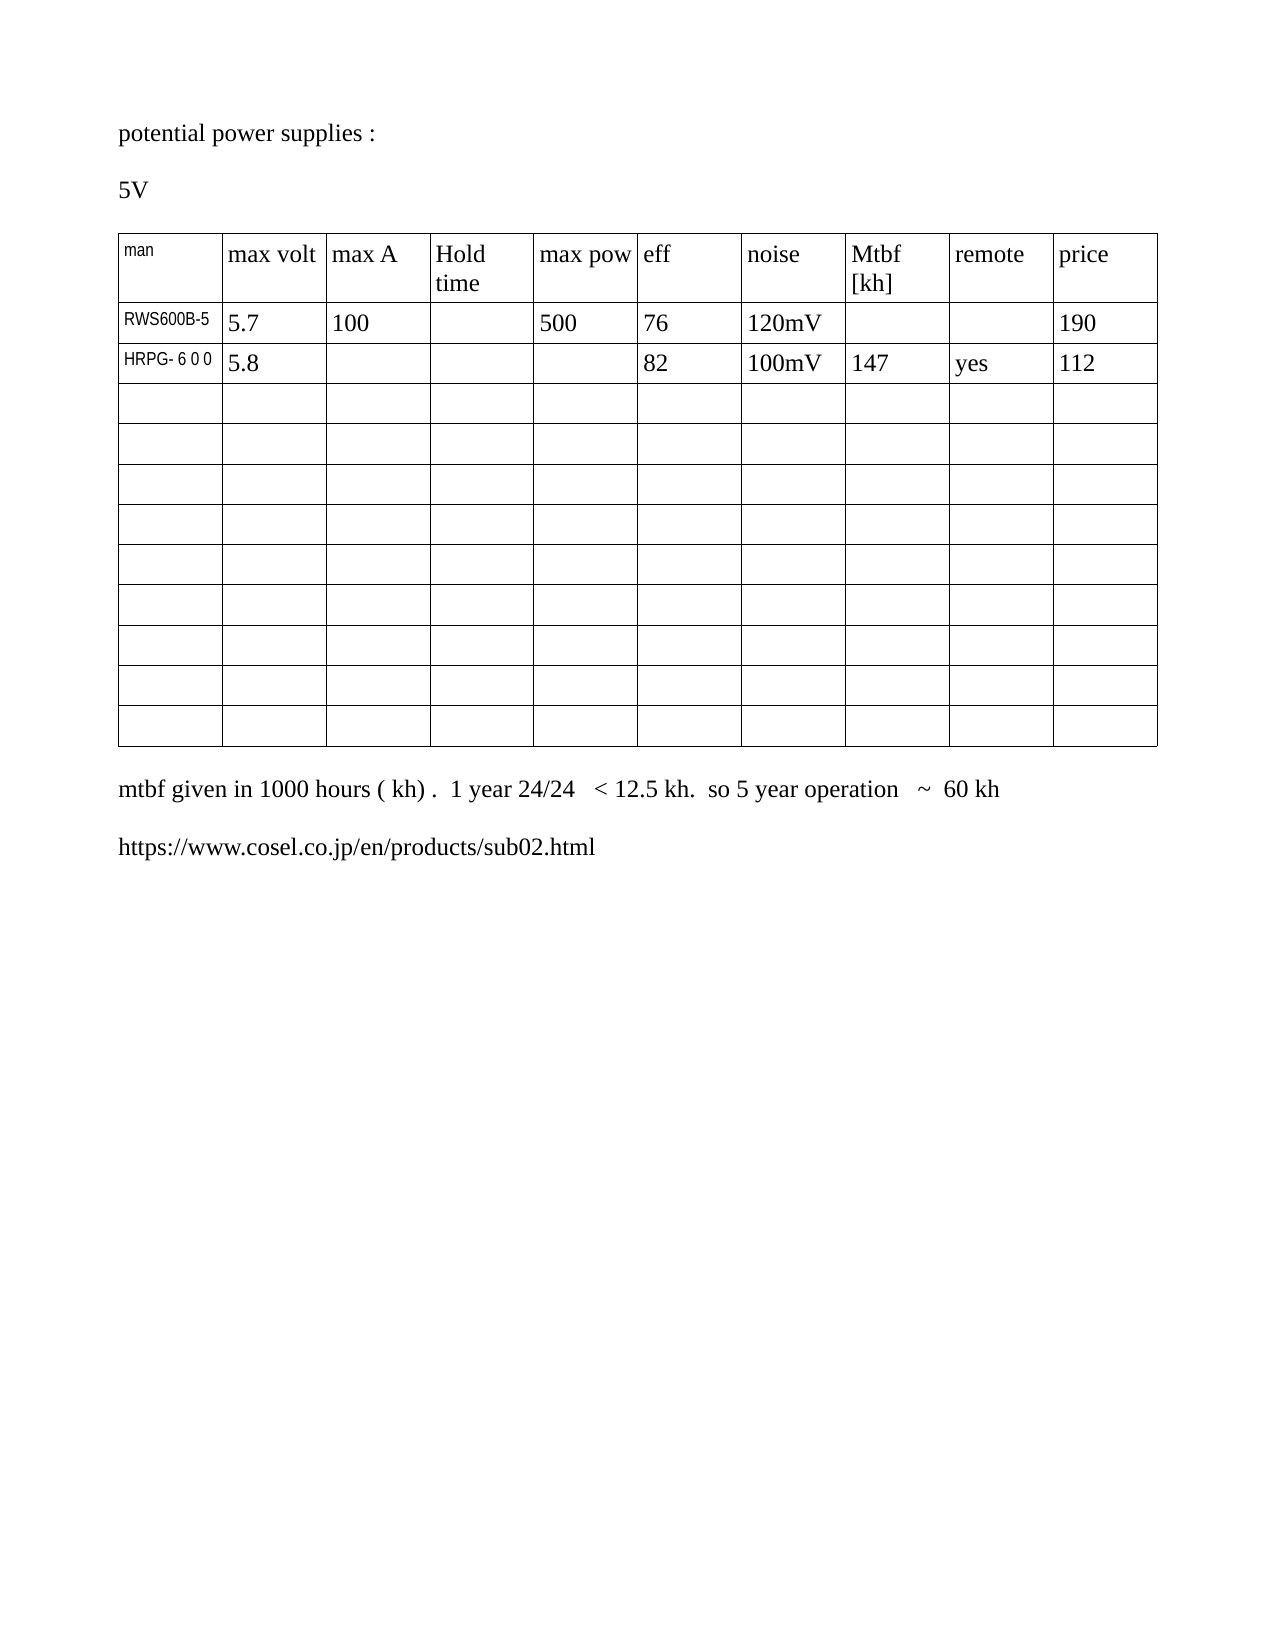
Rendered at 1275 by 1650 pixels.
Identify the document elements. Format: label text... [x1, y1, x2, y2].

table_cell [431, 505, 533, 544]
table_cell [742, 505, 845, 544]
table_cell [638, 666, 741, 705]
table_cell [119, 585, 222, 625]
table_cell [327, 706, 430, 746]
table_cell [638, 505, 741, 544]
table_cell 500 [534, 303, 637, 342]
table_cell [742, 545, 845, 584]
table_cell [431, 303, 533, 342]
table_cell [742, 666, 845, 705]
table_header noise [742, 234, 845, 302]
table_cell [950, 666, 1053, 705]
table_cell [638, 585, 741, 625]
table_cell [327, 505, 430, 544]
table_cell yes [950, 344, 1053, 383]
table_cell [223, 585, 326, 625]
table_cell [327, 626, 430, 665]
table_cell [327, 585, 430, 625]
table_cell [534, 344, 637, 383]
table_cell [327, 344, 430, 383]
table_cell [846, 303, 949, 342]
table_header price [1054, 234, 1157, 302]
table_cell [534, 626, 637, 665]
table_cell [223, 545, 326, 584]
table_cell [846, 626, 949, 665]
table_cell [327, 545, 430, 584]
table_cell [223, 384, 326, 423]
table_cell [1054, 585, 1157, 625]
table_cell [1054, 706, 1157, 746]
table_cell [638, 424, 741, 463]
table_cell [950, 303, 1053, 342]
table_cell [638, 706, 741, 746]
table_cell [431, 545, 533, 584]
table_cell [223, 706, 326, 746]
table_cell [223, 465, 326, 504]
table_cell [846, 465, 949, 504]
table_cell [742, 585, 845, 625]
table_cell [534, 666, 637, 705]
table_cell [534, 465, 637, 504]
table_cell [119, 545, 222, 584]
table_cell [327, 384, 430, 423]
table_cell [431, 384, 533, 423]
table_cell [1054, 626, 1157, 665]
table_cell 100mV [742, 344, 845, 383]
table_cell [742, 384, 845, 423]
table_cell [846, 706, 949, 746]
table_cell [119, 666, 222, 705]
table_cell [327, 666, 430, 705]
text https://www.cosel.co.jp/en/products/sub02.html [118, 832, 1157, 861]
table_cell [119, 424, 222, 463]
table_cell 190 [1054, 303, 1157, 342]
table_cell 82 [638, 344, 741, 383]
table_cell [950, 424, 1053, 463]
table_cell 5.8 [223, 344, 326, 383]
table_cell [431, 424, 533, 463]
table_cell [638, 465, 741, 504]
table_cell [846, 666, 949, 705]
table_cell [223, 505, 326, 544]
table_cell [846, 585, 949, 625]
table_cell [950, 505, 1053, 544]
table_cell [327, 465, 430, 504]
table_cell RWS600B-5 [119, 303, 222, 342]
table_cell [534, 585, 637, 625]
table_cell [431, 706, 533, 746]
table_cell [742, 424, 845, 463]
table_cell [534, 706, 637, 746]
table_cell [223, 626, 326, 665]
table_cell 120mV [742, 303, 845, 342]
table_cell [119, 384, 222, 423]
table_cell [1054, 505, 1157, 544]
table_cell [1054, 424, 1157, 463]
table_header Mtbf [kh] [846, 234, 949, 302]
table_cell HRPG- 6 0 0 [119, 344, 222, 383]
table_cell [950, 465, 1053, 504]
table_cell [950, 545, 1053, 584]
table_cell [1054, 666, 1157, 705]
table_cell [638, 545, 741, 584]
table_cell [1054, 384, 1157, 423]
table_cell 147 [846, 344, 949, 383]
table_cell [534, 424, 637, 463]
table_cell [846, 384, 949, 423]
table_cell [742, 626, 845, 665]
table_cell [534, 505, 637, 544]
table_header remote [950, 234, 1053, 302]
text potential power supplies : [118, 118, 1157, 147]
table_cell [431, 465, 533, 504]
table_cell [846, 545, 949, 584]
table_cell [742, 465, 845, 504]
table_header man [119, 234, 222, 302]
table_cell [431, 626, 533, 665]
table_cell [119, 626, 222, 665]
table_cell [119, 505, 222, 544]
table_header Hold time [431, 234, 533, 302]
table_cell [950, 626, 1053, 665]
table_cell [742, 706, 845, 746]
table_cell [950, 384, 1053, 423]
table_cell [846, 505, 949, 544]
table_cell 76 [638, 303, 741, 342]
table_header max A [327, 234, 430, 302]
table_cell 112 [1054, 344, 1157, 383]
table_cell 5.7 [223, 303, 326, 342]
table_cell [1054, 465, 1157, 504]
table_cell [534, 545, 637, 584]
table_cell [950, 585, 1053, 625]
table_cell [846, 424, 949, 463]
table_cell [223, 424, 326, 463]
table_cell [534, 384, 637, 423]
table_cell [638, 384, 741, 423]
table_header max pow [534, 234, 637, 302]
text 5V [118, 176, 1157, 204]
table_cell [223, 666, 326, 705]
table_cell [119, 465, 222, 504]
table_cell [1054, 545, 1157, 584]
table_cell [950, 706, 1053, 746]
table_cell 100 [327, 303, 430, 342]
table_cell [638, 626, 741, 665]
table_cell [431, 344, 533, 383]
text mtbf given in 1000 hours ( kh) . 1 year 24/24 < 12.5 kh. so 5 year operation ~ 60 kh [118, 774, 1157, 803]
table_header max volt [223, 234, 326, 302]
table_cell [431, 666, 533, 705]
table_header eff [638, 234, 741, 302]
table_cell [327, 424, 430, 463]
table_cell [431, 585, 533, 625]
table_cell [119, 706, 222, 746]
